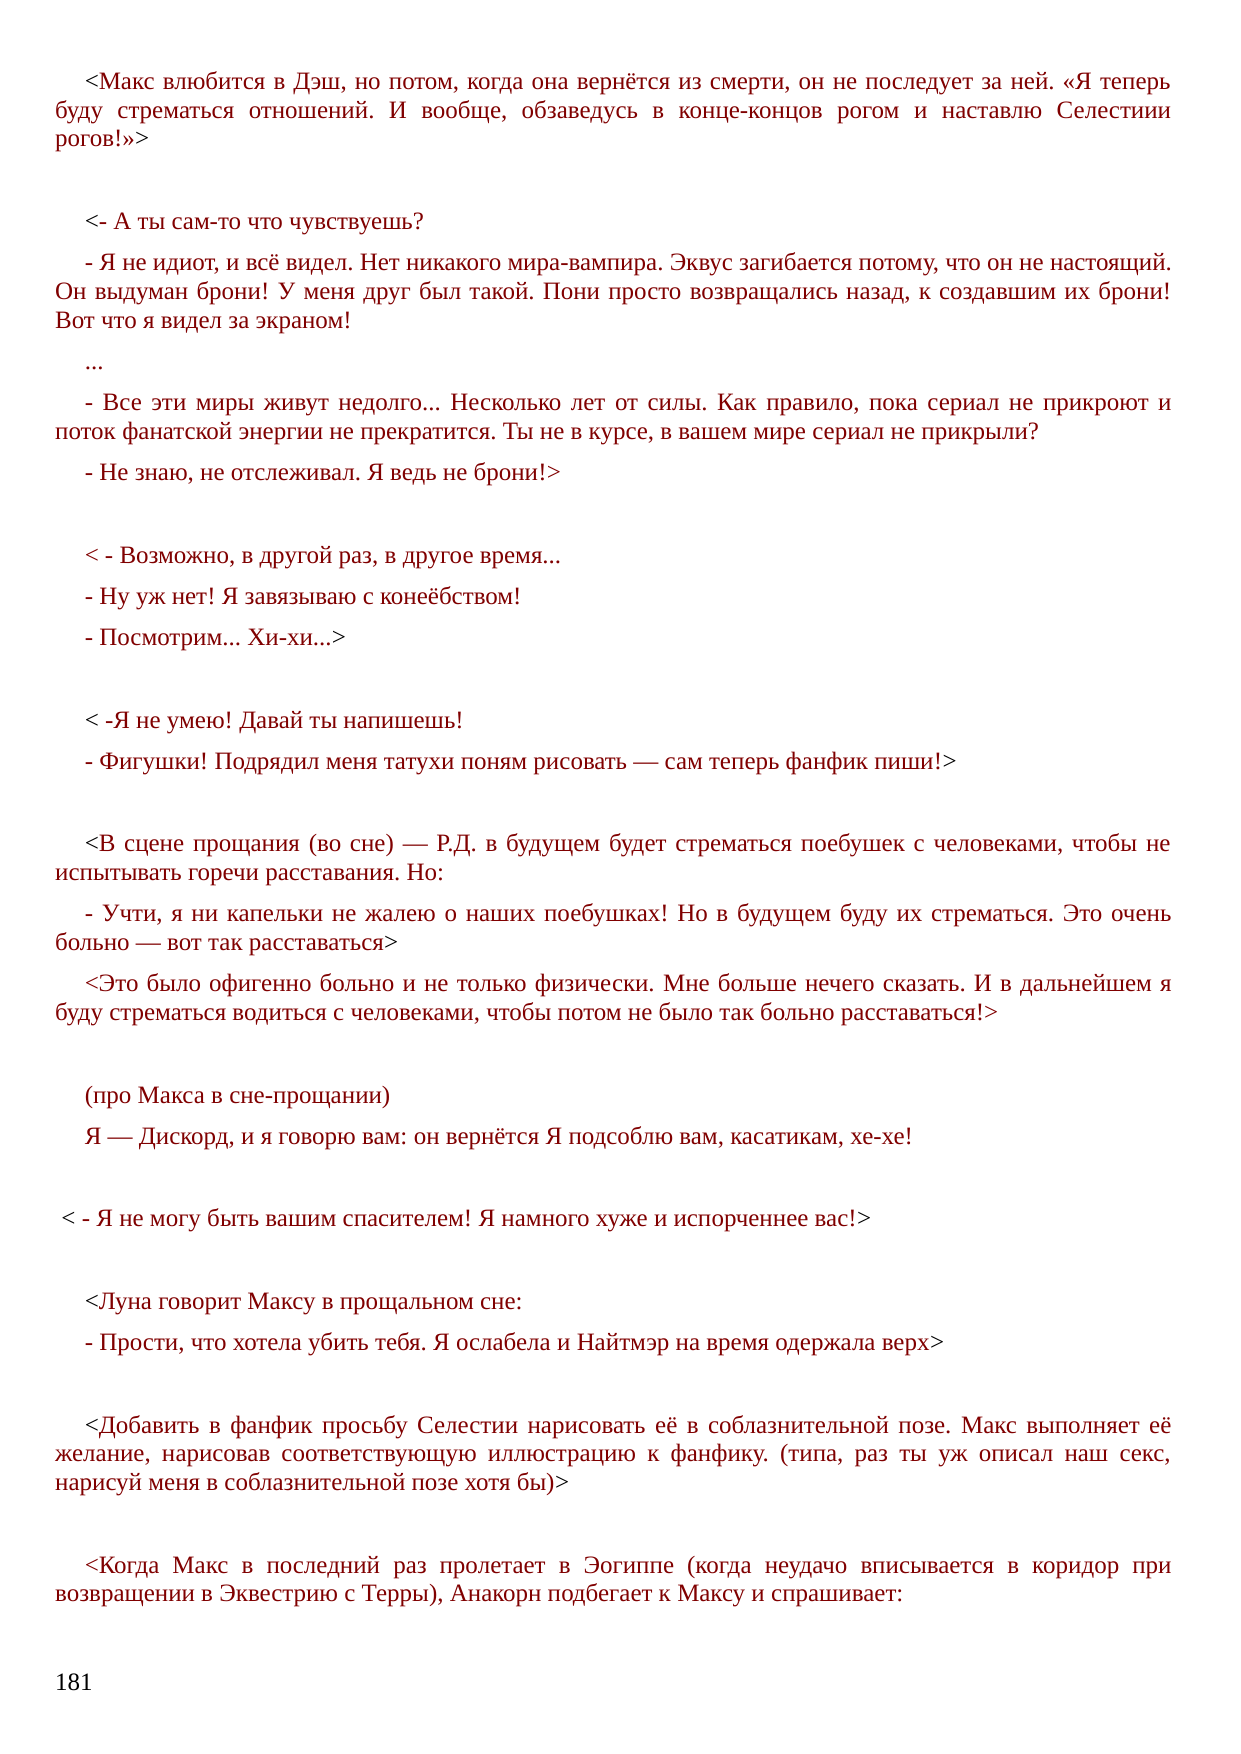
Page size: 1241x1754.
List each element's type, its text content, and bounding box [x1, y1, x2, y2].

text - Учти, я ни капельки не жалею о наших поебушках! Но в будущем буду их стрематься. Это очень больно — вот так расставаться> [55, 898, 1173, 956]
text - Фигушки! Подрядил меня татухи поням рисовать — сам теперь фанфик пиши!> [55, 746, 1173, 775]
text < - Возможно, в другой раз, в другое время... [55, 540, 1173, 568]
text (про Макса в сне-прощании) [55, 1080, 1173, 1108]
text ... [55, 346, 1173, 375]
text <Это было офигенно больно и не только физически. Мне больше нечего сказать. И в дальнейшем я буду стрематься водиться с человеками, чтобы потом не было так больно расставаться!> [55, 968, 1173, 1026]
text - Я не идиот, и всё видел. Нет никакого мира-вампира. Эквус загибается потому, что он не настоящий. Он выдуман брони! У меня друг был такой. Пони просто возвращались назад, к создавшим их брони! Вот что я видел за экраном! [55, 247, 1173, 333]
text <- А ты сам-то что чувствуешь? [55, 206, 1173, 235]
text <Луна говорит Максу в прощальном сне: [55, 1286, 1173, 1315]
text < -Я не умею! Давай ты напишешь! [55, 705, 1173, 733]
text - Прости, что хотела убить тебя. Я ослабела и Найтмэр на время одержала верх> [55, 1327, 1173, 1356]
text < - Я не могу быть вашим спасителем! Я намного хуже и испорченнее вас!> [55, 1203, 1173, 1232]
text - Ну уж нет! Я завязываю с конеёбством! [55, 581, 1173, 610]
text - Не знаю, не отслеживал. Я ведь не брони!> [55, 457, 1173, 486]
text <Добавить в фанфик просьбу Селестии нарисовать её в соблазнительной позе. Макс выполняет её желание, нарисовав соответствующую иллюстрацию к фанфику. (типа, раз ты уж описал наш секс, нарисуй меня в соблазнительной позе хотя бы)> [55, 1410, 1173, 1496]
text - Все эти миры живут недолго... Несколько лет от силы. Как правило, пока сериал не прикроют и поток фанатской энергии не прекратится. Ты не в курсе, в вашем мире сериал не прикрыли? [55, 387, 1173, 445]
text Я — Дискорд, и я говорю вам: он вернётся Я подсоблю вам, касатикам, хе-хе! [55, 1121, 1173, 1150]
text <В сцене прощания (во сне) — Р.Д. в будущем будет стрематься поебушек с человеками, чтобы не испытывать горечи расставания. Но: [55, 828, 1173, 886]
text - Посмотрим... Хи-хи...> [55, 622, 1173, 651]
text <Макс влюбится в Дэш, но потом, когда она вернётся из смерти, он не последует за ней. «Я теперь буду стрематься отношений. И вообще, обзаведусь в конце-концов рогом и наставлю Селестиии рогов!»> [55, 66, 1173, 152]
text <Когда Макс в последний раз пролетает в Эогиппе (когда неудачо вписывается в коридор при возвращении в Эквестрию с Терры), Анакорн подбегает к Максу и спрашивает: [55, 1550, 1173, 1607]
